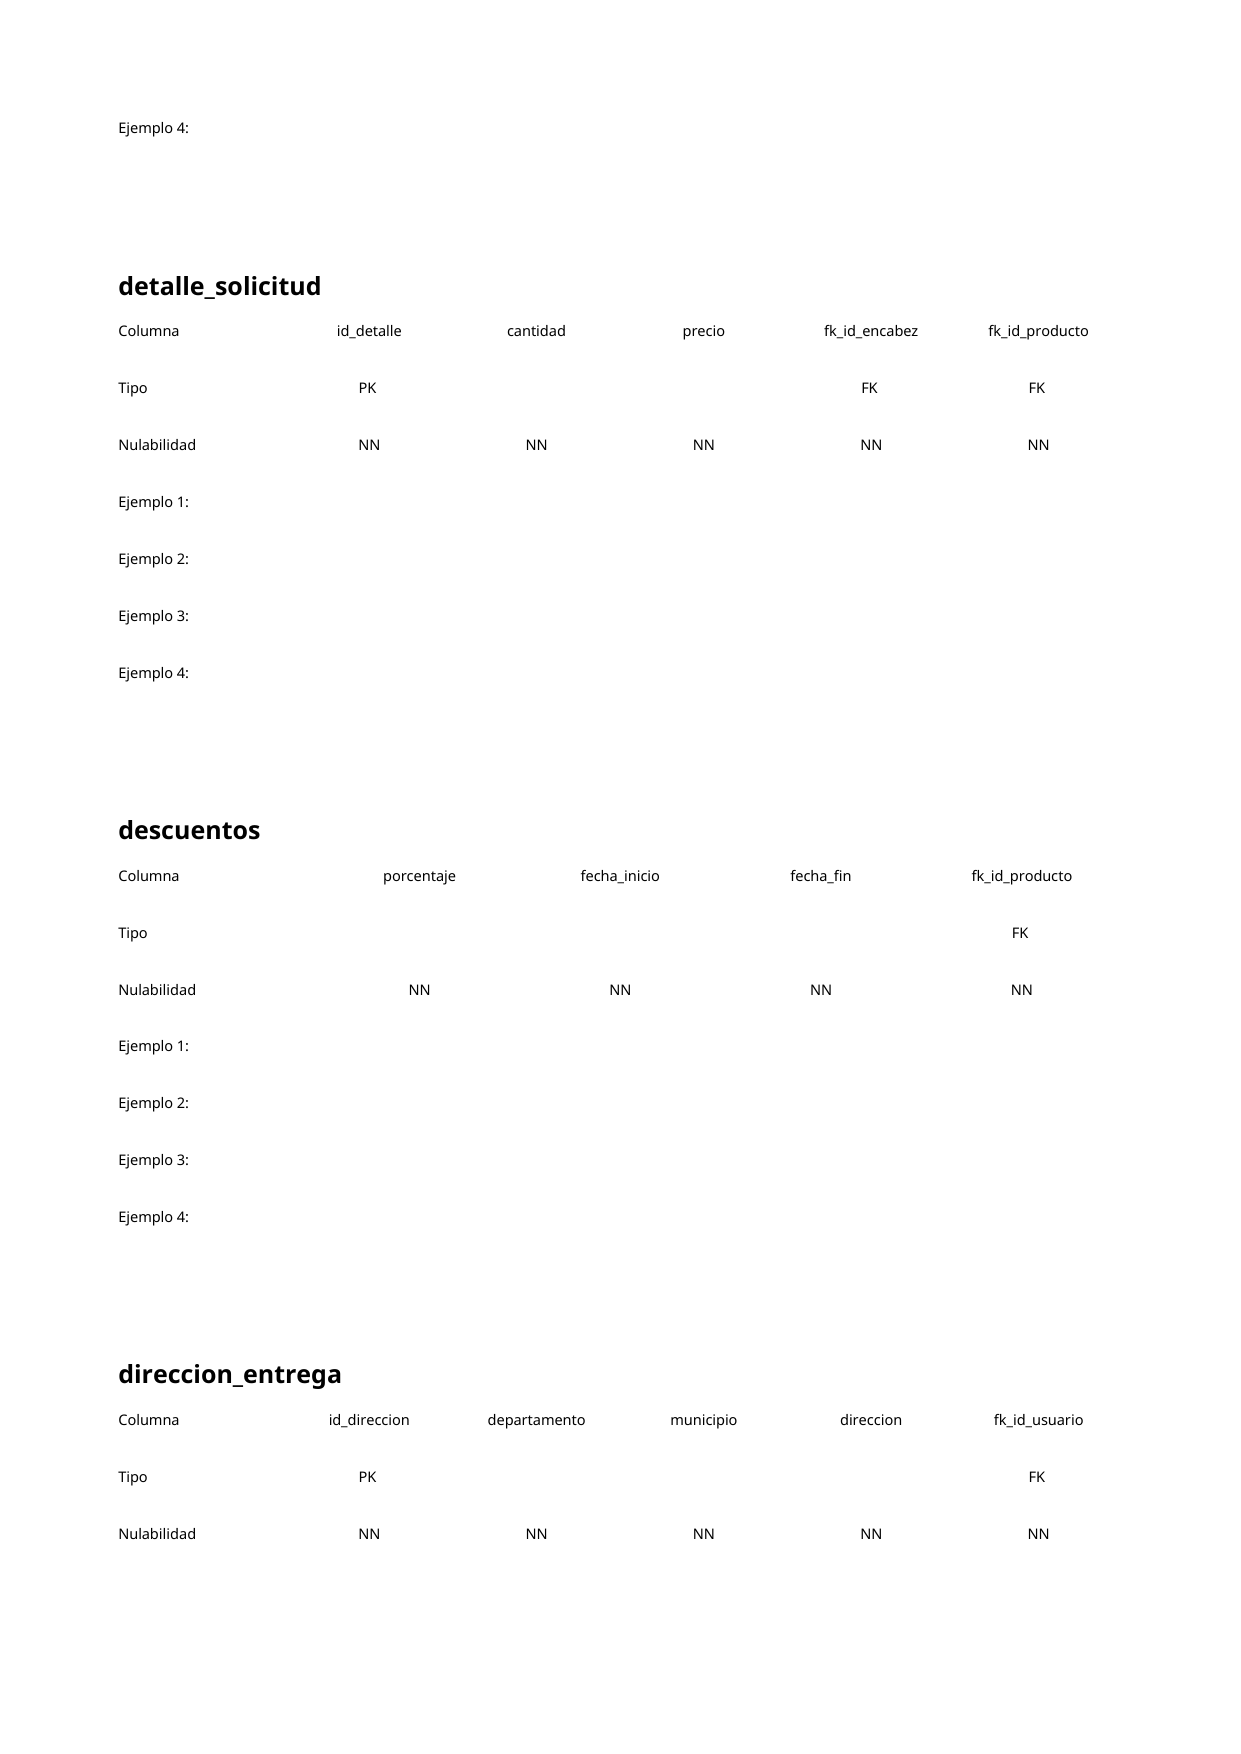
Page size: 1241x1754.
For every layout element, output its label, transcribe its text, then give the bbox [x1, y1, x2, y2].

table_cell Ejemplo 1: [118, 1036, 319, 1093]
table_cell Ejemplo 3: [118, 606, 285, 662]
table_cell [955, 549, 1122, 606]
table_cell [453, 606, 620, 662]
table_header fecha_inicio NN [520, 866, 720, 1036]
table_cell [319, 1150, 519, 1207]
table_cell Ejemplo 4: [118, 1207, 319, 1264]
table_cell [405, 118, 548, 175]
table_cell [692, 118, 835, 175]
table_cell [261, 118, 405, 175]
table_cell [453, 492, 620, 549]
table_cell [620, 549, 787, 606]
table_cell Ejemplo 4: [118, 663, 285, 719]
table_cell [788, 492, 955, 549]
table_cell [319, 1093, 519, 1150]
table_cell [285, 606, 453, 662]
table_cell [520, 1207, 720, 1264]
table_header id_direccion PK NN [285, 1410, 453, 1581]
table_cell Ejemplo 3: [118, 1150, 319, 1207]
table_header Columna Tipo Nulabilidad [118, 1410, 285, 1581]
table_cell [285, 549, 453, 606]
table_cell [921, 1207, 1122, 1264]
table_header precio NN [620, 321, 787, 492]
table_cell [319, 1036, 519, 1093]
table_cell [548, 118, 692, 175]
table_header fk_id_encabez FK NN [788, 321, 955, 492]
table_header direccion NN [788, 1410, 955, 1581]
table_cell [921, 1150, 1122, 1207]
table_cell [788, 663, 955, 719]
table_cell [520, 1150, 720, 1207]
table_header departamento NN [453, 1410, 620, 1581]
table_cell [720, 1036, 921, 1093]
table_header fk_id_producto FK NN [955, 321, 1122, 492]
text detalle_solicitud [118, 268, 1122, 302]
text direccion_entrega [118, 1357, 1122, 1391]
table_cell [453, 549, 620, 606]
table_cell [720, 1150, 921, 1207]
table_cell [720, 1093, 921, 1150]
table_header fk_id_producto FK NN [921, 866, 1122, 1036]
table_cell [788, 549, 955, 606]
table_cell [788, 606, 955, 662]
table_cell [620, 606, 787, 662]
table_cell [620, 492, 787, 549]
table_cell [835, 118, 979, 175]
table_cell [955, 663, 1122, 719]
table_cell Ejemplo 1: [118, 492, 285, 549]
table_cell [285, 492, 453, 549]
table_header id_detalle PK NN [285, 321, 453, 492]
table_cell [520, 1093, 720, 1150]
table_header municipio NN [620, 1410, 787, 1581]
table_cell [921, 1036, 1122, 1093]
table_header porcentaje NN [319, 866, 519, 1036]
table_header fecha_fin NN [720, 866, 921, 1036]
table_cell [955, 606, 1122, 662]
table_cell Ejemplo 2: [118, 549, 285, 606]
table_cell [620, 663, 787, 719]
table_cell [921, 1093, 1122, 1150]
table_cell [319, 1207, 519, 1264]
text descuentos [118, 813, 1122, 847]
table_cell [285, 663, 453, 719]
table_cell Ejemplo 2: [118, 1093, 319, 1150]
table_header cantidad NN [453, 321, 620, 492]
table_cell [520, 1036, 720, 1093]
table_header fk_id_usuario FK NN [955, 1410, 1122, 1581]
table_header Columna Tipo Nulabilidad [118, 866, 319, 1036]
table_cell [979, 118, 1122, 175]
table_cell [720, 1207, 921, 1264]
table_cell Ejemplo 4: [118, 118, 261, 175]
table_cell [453, 663, 620, 719]
table_cell [955, 492, 1122, 549]
table_header Columna Tipo Nulabilidad [118, 321, 285, 492]
